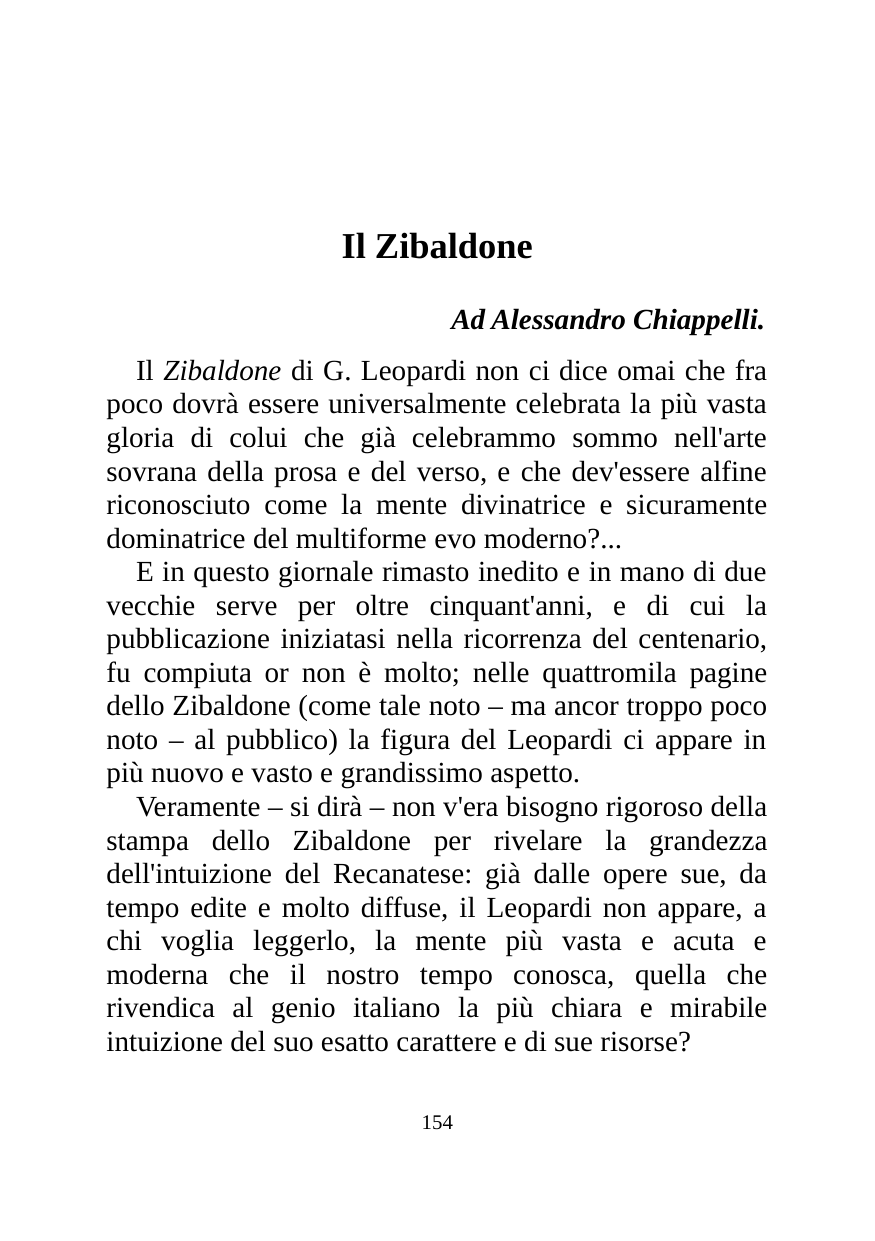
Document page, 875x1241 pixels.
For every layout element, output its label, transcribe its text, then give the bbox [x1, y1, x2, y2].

text E in questo giornale rimasto inedito e in mano di due vecchie serve per oltre cinquant'anni, e di cui la pubblicazione iniziatasi nella ricorrenza del centenario, fu compiuta or non è molto; nelle quattromila pagine dello Zibaldone (come tale noto – ma ancor troppo poco noto – al pubblico) la figura del Leopardi ci appare in più nuovo e vasto e grandissimo aspetto. [106, 554, 768, 789]
text Ad Alessandro Chiappelli. [106, 302, 768, 335]
subtitle Il Zibaldone [106, 224, 768, 266]
text Il Zibaldone di G. Leopardi non ci dice omai che fra poco dovrà essere universalmente celebrata la più vasta gloria di colui che già celebrammo sommo nell'arte sovrana della prosa e del verso, e che dev'essere alfine riconosciuto come la mente divinatrice e sicuramente dominatrice del multiforme evo moderno?... [106, 353, 768, 554]
text Veramente – si dirà – non v'era bisogno rigoroso della stampa dello Zibaldone per rivelare la grandezza dell'intuizione del Recanatese: già dalle opere sue, da tempo edite e molto diffuse, il Leopardi non appare, a chi voglia leggerlo, la mente più vasta e acuta e moderna che il nostro tempo conosca, quella che rivendica al genio italiano la più chiara e mirabile intuizione del suo esatto carattere e di sue risorse? [106, 789, 768, 1057]
